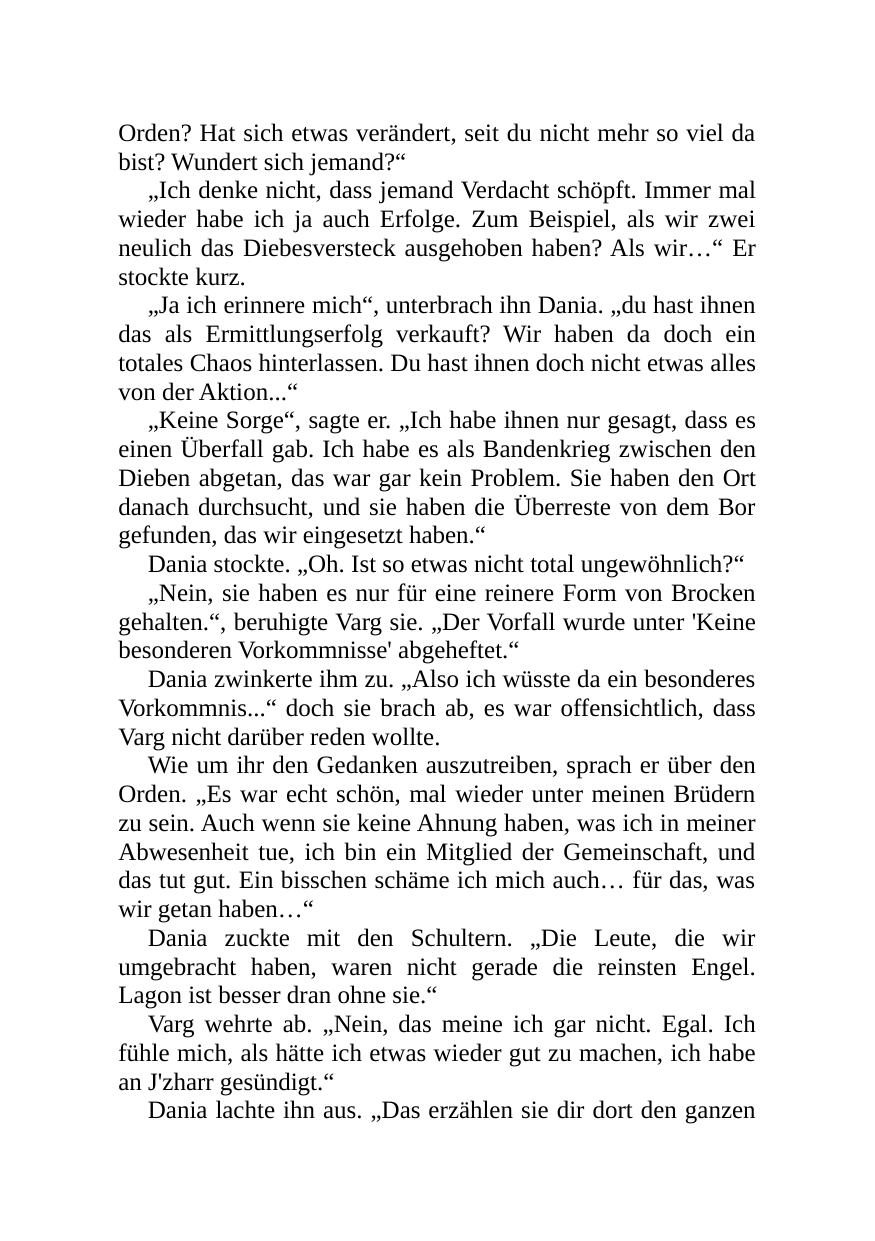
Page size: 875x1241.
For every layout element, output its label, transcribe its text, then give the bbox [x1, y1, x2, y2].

text Wie um ihr den Gedanken auszutreiben, sprach er über den Orden. „Es war echt schön, mal wieder unter meinen Brüdern zu sein. Auch wenn sie keine Ahnung haben, was ich in meiner Abwesenheit tue, ich bin ein Mitglied der Gemeinschaft, und das tut gut. Ein bisschen schäme ich mich auch… für das, was wir getan haben…“ [118, 751, 756, 923]
text Dania stockte. „Oh. Ist so etwas nicht total ungewöhnlich?“ [118, 549, 756, 578]
text „Ich denke nicht, dass jemand Verdacht schöpft. Immer mal wieder habe ich ja auch Erfolge. Zum Beispiel, als wir zwei neulich das Diebesversteck ausgehoben haben? Als wir…“ Er stockte kurz. [118, 176, 756, 291]
text Dania zuckte mit den Schultern. „Die Leute, die wir umgebracht haben, waren nicht gerade die reinsten Engel. Lagon ist besser dran ohne sie.“ [118, 923, 756, 1009]
text Dania zwinkerte ihm zu. „Also ich wüsste da ein besonderes Vorkommnis...“ doch sie brach ab, es war offensichtlich, dass Varg nicht darüber reden wollte. [118, 664, 756, 751]
text „Nein, sie haben es nur für eine reinere Form von Brocken gehalten.“, beruhigte Varg sie. „Der Vorfall wurde unter 'Keine besonderen Vorkommnisse' abgeheftet.“ [118, 578, 756, 664]
text Orden? Hat sich etwas verändert, seit du nicht mehr so viel da bist? Wundert sich jemand?“ [118, 118, 756, 176]
text „Keine Sorge“, sagte er. „Ich habe ihnen nur gesagt, dass es einen Überfall gab. Ich habe es als Bandenkrieg zwischen den Dieben abgetan, das war gar kein Problem. Sie haben den Ort danach durchsucht, und sie haben die Überreste von dem Bor gefunden, das wir eingesetzt haben.“ [118, 406, 756, 549]
text Varg wehrte ab. „Nein, das meine ich gar nicht. Egal. Ich fühle mich, als hätte ich etwas wieder gut zu machen, ich habe an J'zharr gesündigt.“ [118, 1009, 756, 1096]
text „Ja ich erinnere mich“, unterbrach ihn Dania. „du hast ihnen das als Ermittlungserfolg verkauft? Wir haben da doch ein totales Chaos hinterlassen. Du hast ihnen doch nicht etwas alles von der Aktion...“ [118, 291, 756, 406]
text Dania lachte ihn aus. „Das erzählen sie dir dort den ganzen [118, 1096, 756, 1124]
